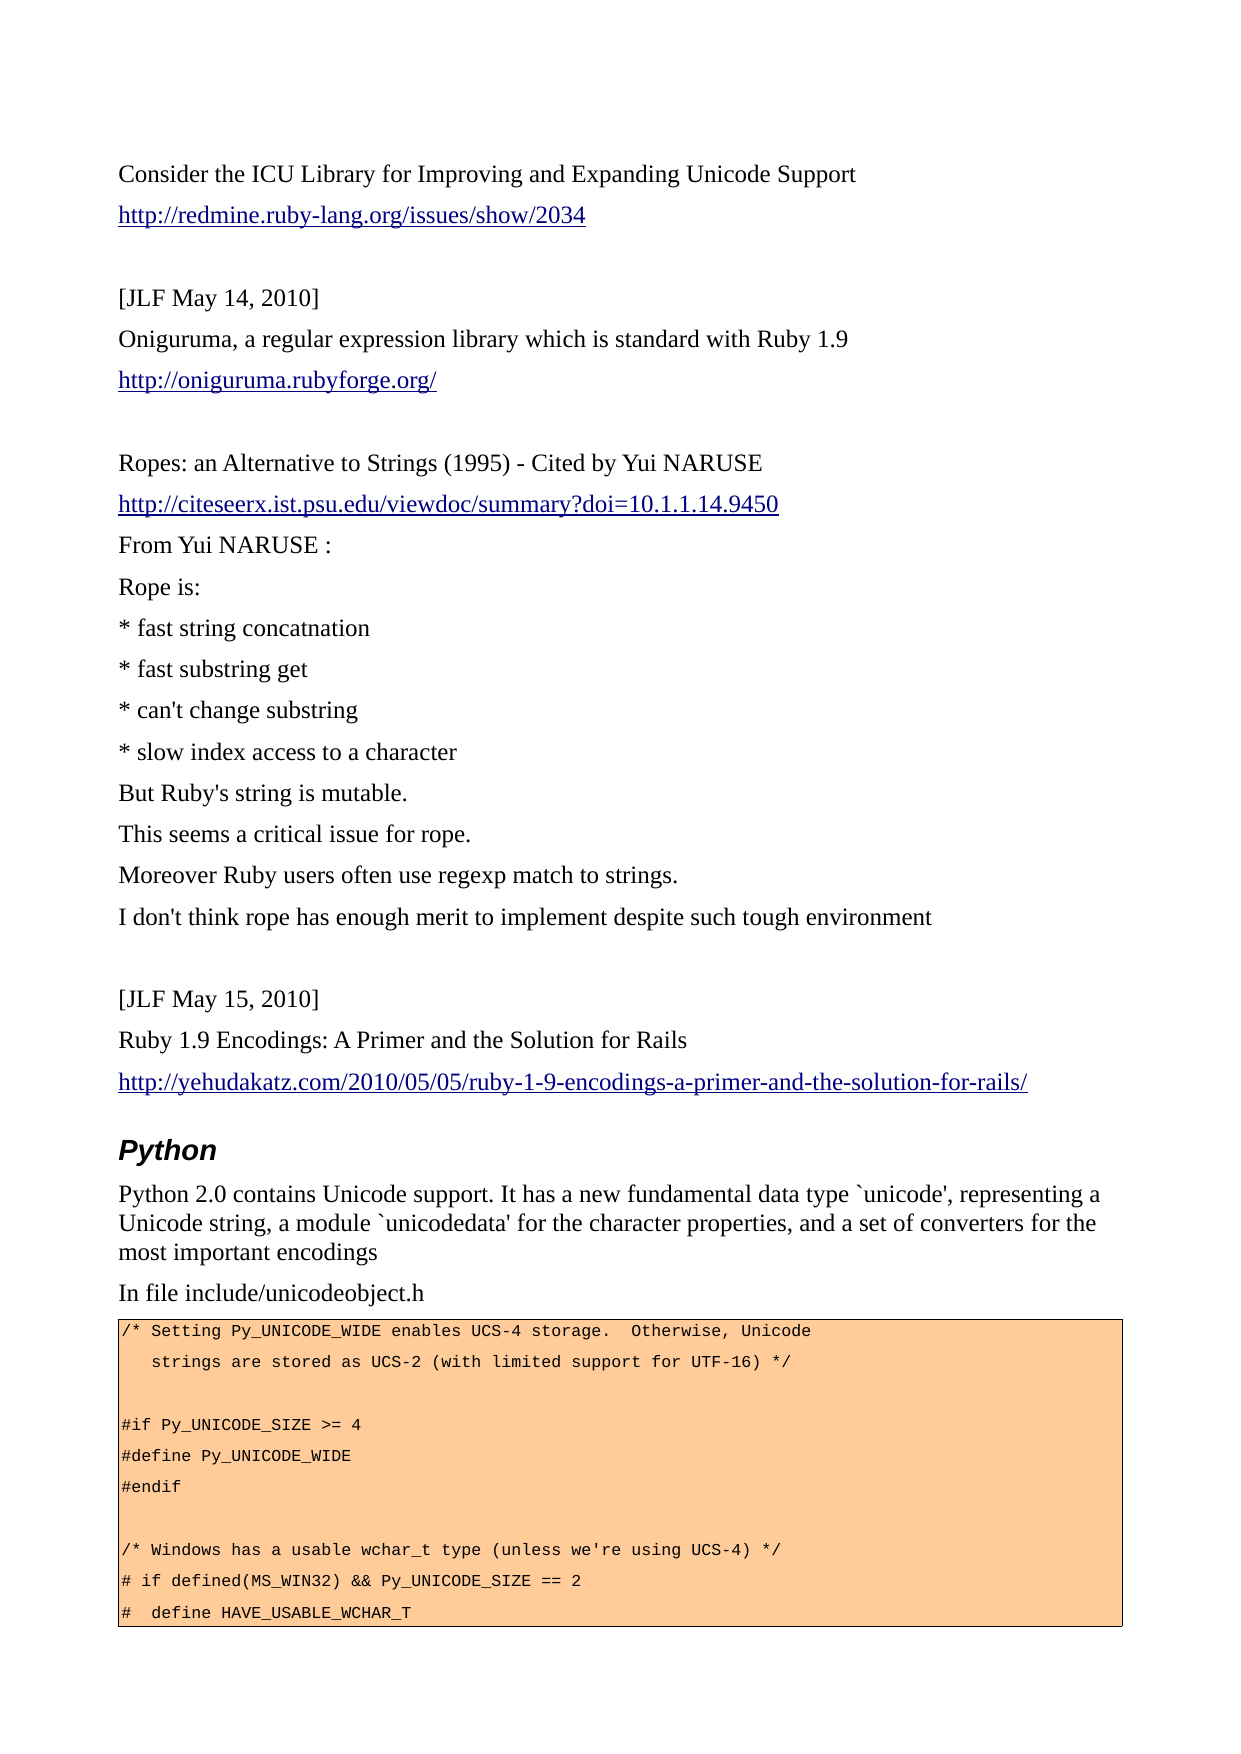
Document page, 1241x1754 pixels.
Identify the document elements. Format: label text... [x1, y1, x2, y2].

text I don't think rope has enough merit to implement despite such tough environment [118, 902, 1122, 931]
text * slow index access to a character [118, 737, 1122, 766]
text /* Windows has a usable wchar_t type (unless we're using UCS-4) */ [119, 1539, 1122, 1561]
text * can't change substring [118, 696, 1122, 724]
text Rope is: [118, 572, 1122, 601]
text # if defined(MS_WIN32) && Py_UNICODE_SIZE == 2 [119, 1570, 1122, 1592]
text strings are stored as UCS-2 (with limited support for UTF-16) */ [119, 1351, 1122, 1372]
text Oniguruma, a regular expression library which is standard with Ruby 1.9 [118, 324, 1122, 353]
text * fast string concatnation [118, 613, 1122, 642]
text * fast substring get [118, 654, 1122, 683]
subtitle Python [118, 1133, 1122, 1167]
text http://oniguruma.rubyforge.org/ [118, 366, 1122, 394]
text #if Py_UNICODE_SIZE >= 4 [119, 1413, 1122, 1435]
text But Ruby's string is mutable. [118, 778, 1122, 807]
text [JLF May 14, 2010] [118, 283, 1122, 312]
text Moreover Ruby users often use regexp match to strings. [118, 861, 1122, 889]
text This seems a critical issue for rope. [118, 819, 1122, 848]
text Consider the ICU Library for Improving and Expanding Unicode Support [118, 159, 1122, 188]
text #define Py_UNICODE_WIDE [119, 1444, 1122, 1466]
text http://redmine.ruby-lang.org/issues/show/2034 [118, 201, 1122, 229]
text http://yehudakatz.com/2010/05/05/ruby-1-9-encodings-a-primer-and-the-solution-for-rails/ [118, 1067, 1122, 1096]
text Python 2.0 contains Unicode support. It has a new fundamental data type `unicode', representing a Unicode string, a module `unicodedata' for the character properties, and a set of converters for the most important encodings [118, 1179, 1122, 1265]
text #endif [119, 1476, 1122, 1498]
text In file include/unicodeobject.h [118, 1278, 1122, 1307]
text Ruby 1.9 Encodings: A Primer and the Solution for Rails [118, 1026, 1122, 1054]
text # define HAVE_USABLE_WCHAR_T [119, 1601, 1122, 1626]
text [JLF May 15, 2010] [118, 984, 1122, 1013]
text From Yui NARUSE : [118, 531, 1122, 559]
text http://citeseerx.ist.psu.edu/viewdoc/summary?doi=10.1.1.14.9450 [118, 489, 1122, 518]
text /* Setting Py_UNICODE_WIDE enables UCS-4 storage. Otherwise, Unicode [119, 1320, 1122, 1341]
text Ropes: an Alternative to Strings (1995) - Cited by Yui NARUSE [118, 448, 1122, 477]
